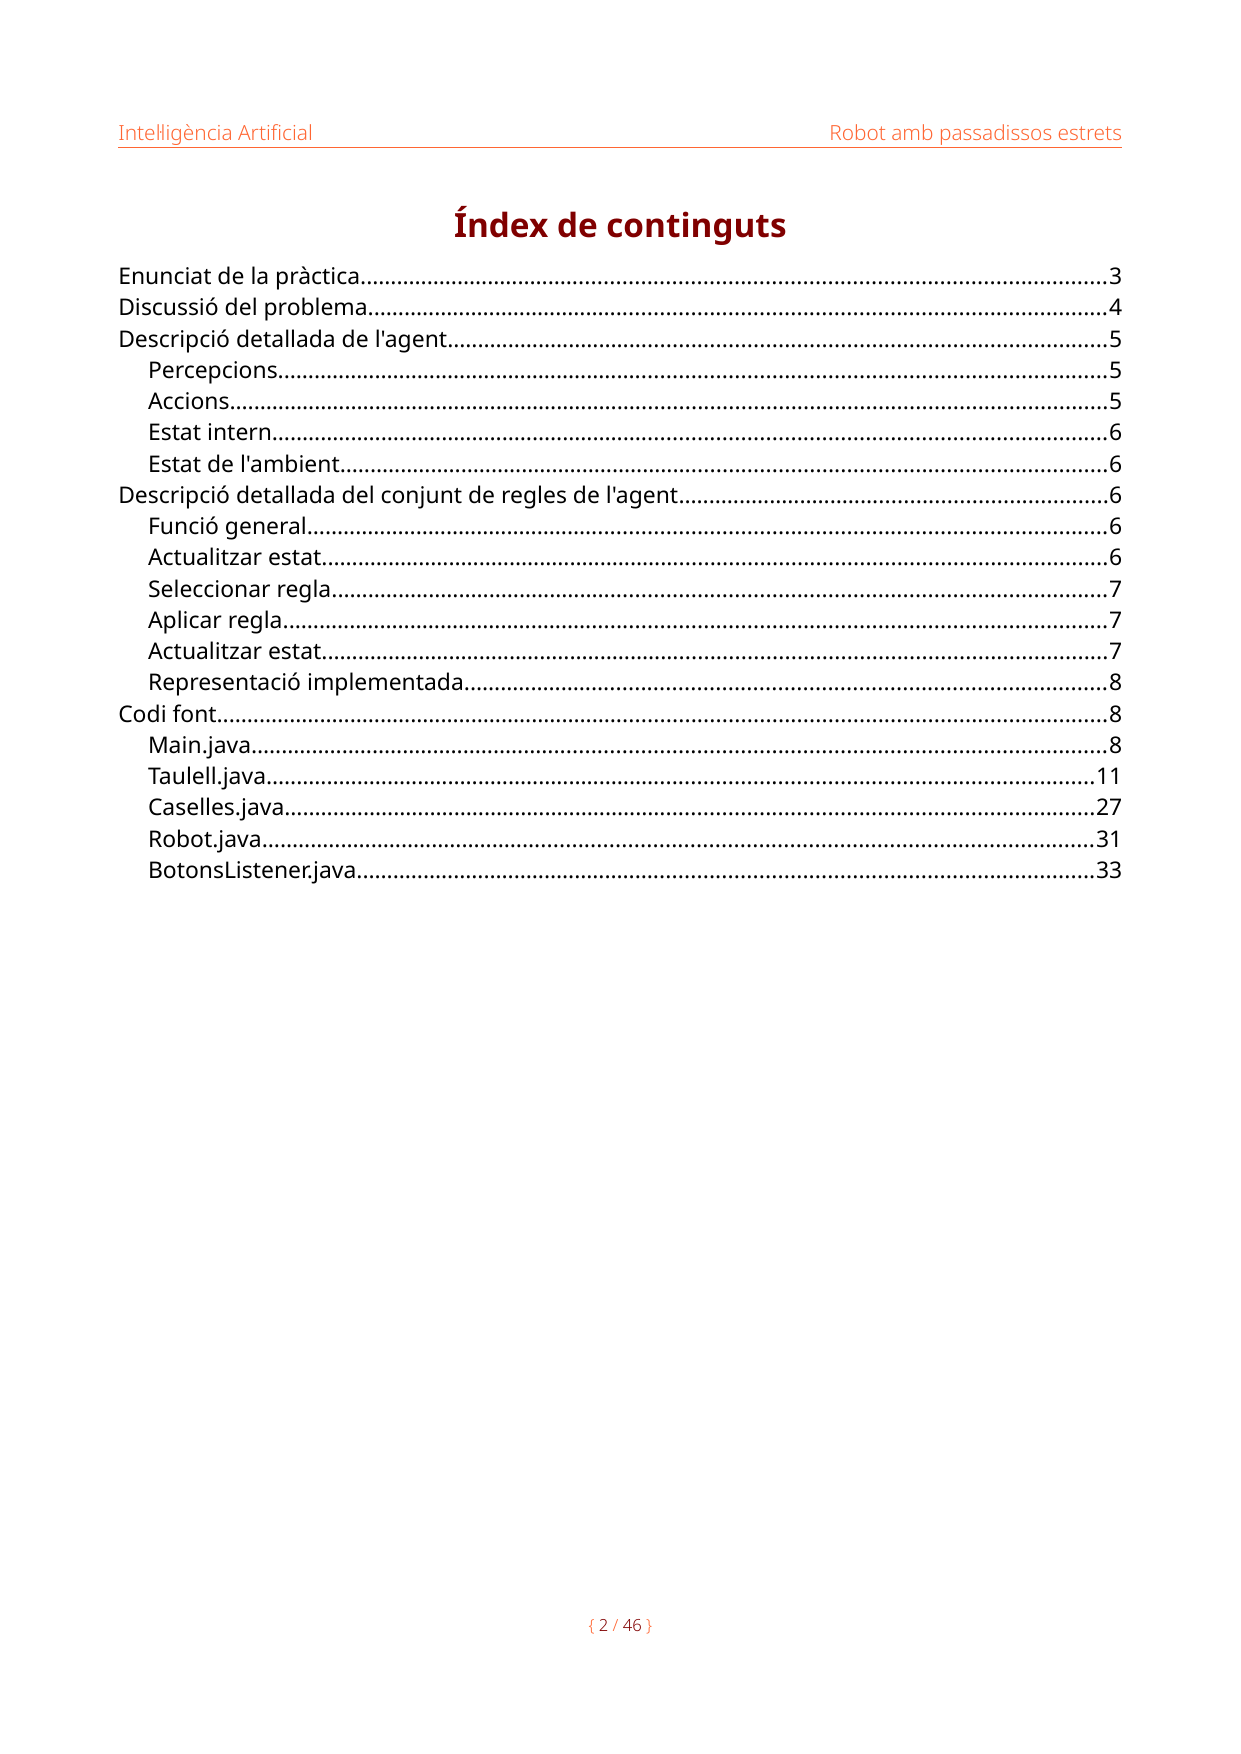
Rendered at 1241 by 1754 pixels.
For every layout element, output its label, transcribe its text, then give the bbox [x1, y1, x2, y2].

text BotonsListener.java 33 [118, 854, 1122, 885]
text Taulell.java 11 [118, 760, 1122, 791]
text Estat de l'ambient 6 [118, 447, 1122, 479]
text Accions 5 [118, 385, 1122, 416]
text Representació implementada 8 [118, 666, 1122, 697]
text Enunciat de la pràctica 3 [118, 260, 1122, 291]
text Funció general 6 [118, 510, 1122, 541]
text Main.java 8 [118, 729, 1122, 760]
text Discussió del problema 4 [118, 291, 1122, 322]
text Descripció detallada de l'agent 5 [118, 322, 1122, 354]
text Aplicar regla 7 [118, 604, 1122, 635]
text Codi font 8 [118, 697, 1122, 729]
text Robot.java 31 [118, 822, 1122, 854]
text Seleccionar regla 7 [118, 572, 1122, 604]
text Caselles.java 27 [118, 791, 1122, 822]
text Actualitzar estat 7 [118, 635, 1122, 666]
subtitle Índex de continguts [118, 202, 1122, 247]
text Actualitzar estat 6 [118, 541, 1122, 572]
text Estat intern 6 [118, 416, 1122, 447]
text Descripció detallada del conjunt de regles de l'agent 6 [118, 479, 1122, 510]
text Percepcions 5 [118, 354, 1122, 385]
